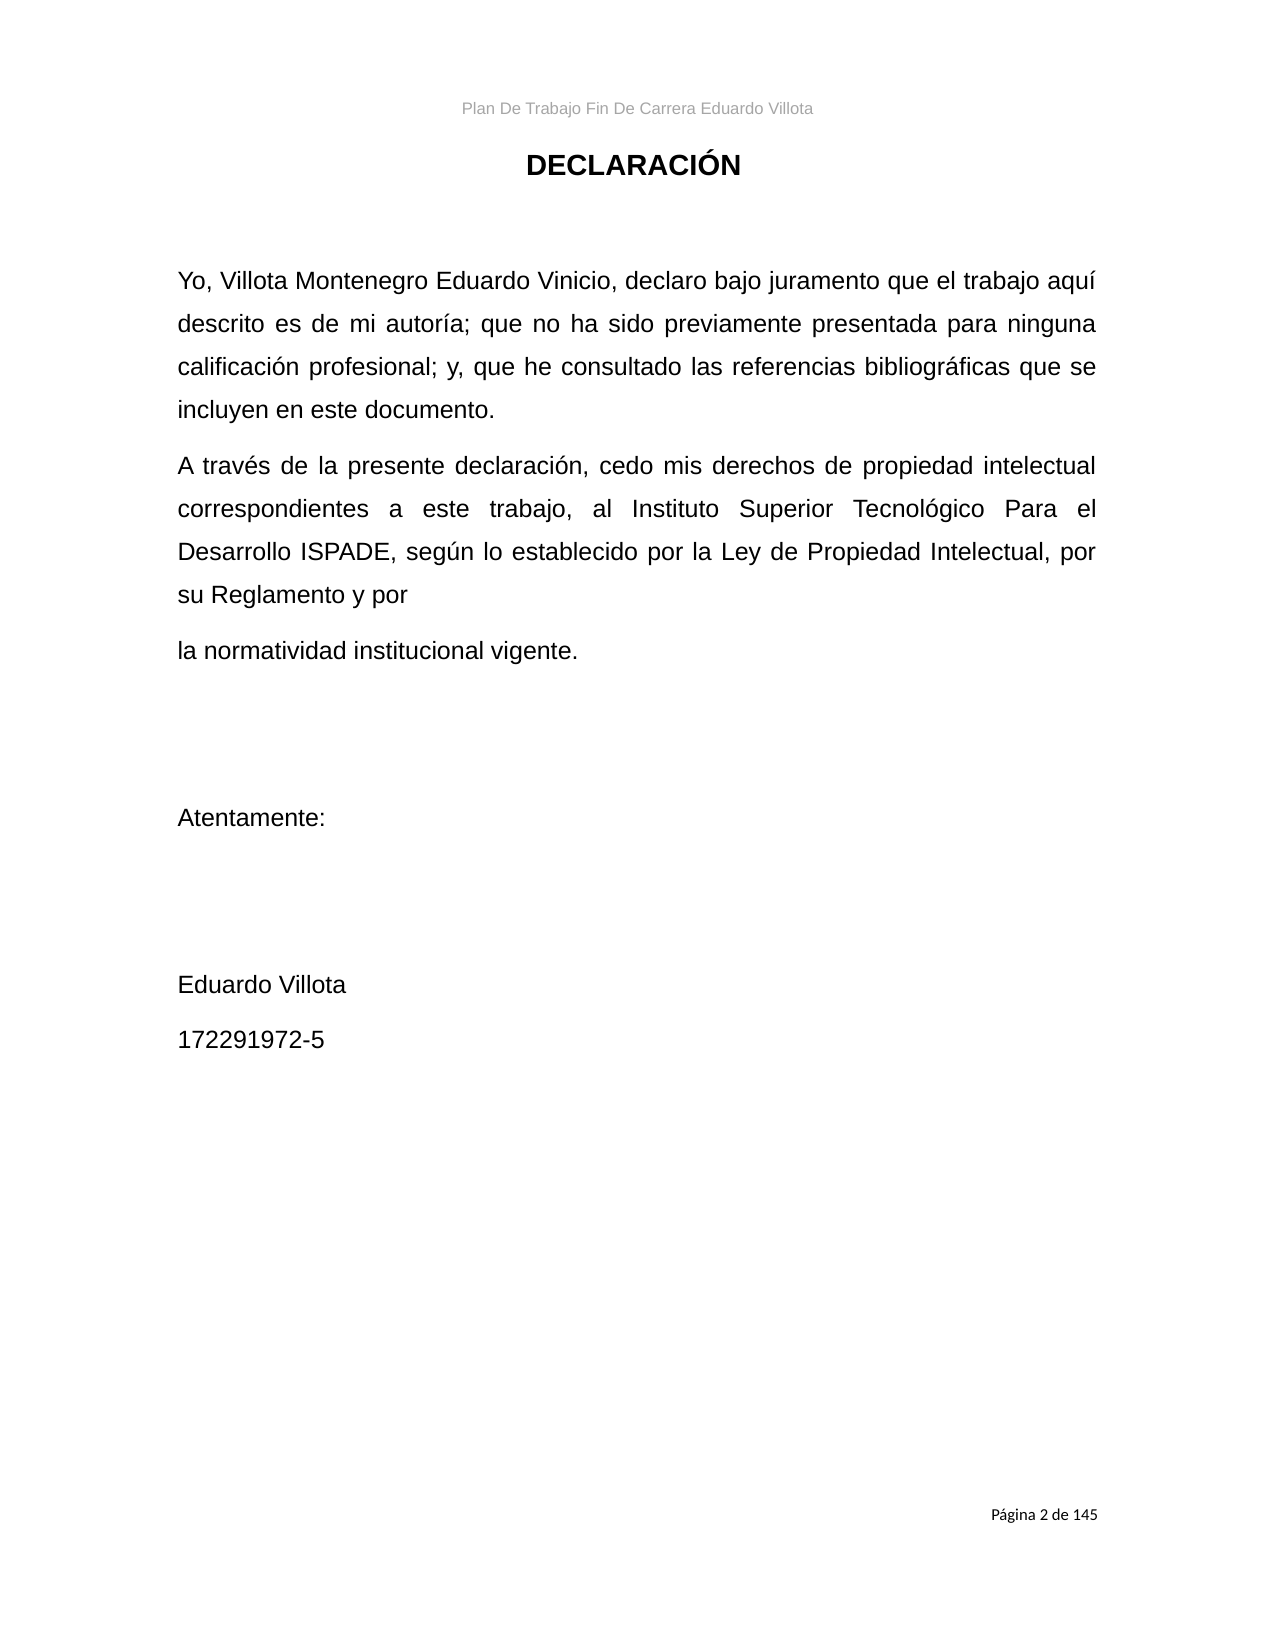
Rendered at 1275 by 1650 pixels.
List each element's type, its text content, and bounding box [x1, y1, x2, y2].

text Atentamente: [177, 803, 1098, 832]
text Yo, Villota Montenegro Eduardo Vinicio, declaro bajo juramento que el trabajo aquí descrito es de mi autoría; que no ha sido previamente presentada para ninguna calificación profesional; y, que he consultado las referencias bibliográficas que se incluyen en este documento. [177, 266, 1098, 424]
text Eduardo Villota [177, 970, 1098, 998]
text A través de la presente declaración, cedo mis derechos de propiedad intelectual correspondientes a este trabajo, al Instituto Superior Tecnológico Para el Desarrollo ISPADE, según lo establecido por la Ley de Propiedad Intelectual, por su Reglamento y por [177, 451, 1098, 609]
text 172291972-5 [177, 1025, 1098, 1054]
text la normatividad institucional vigente. [177, 636, 1098, 665]
text DECLARACIÓN [177, 148, 1098, 181]
